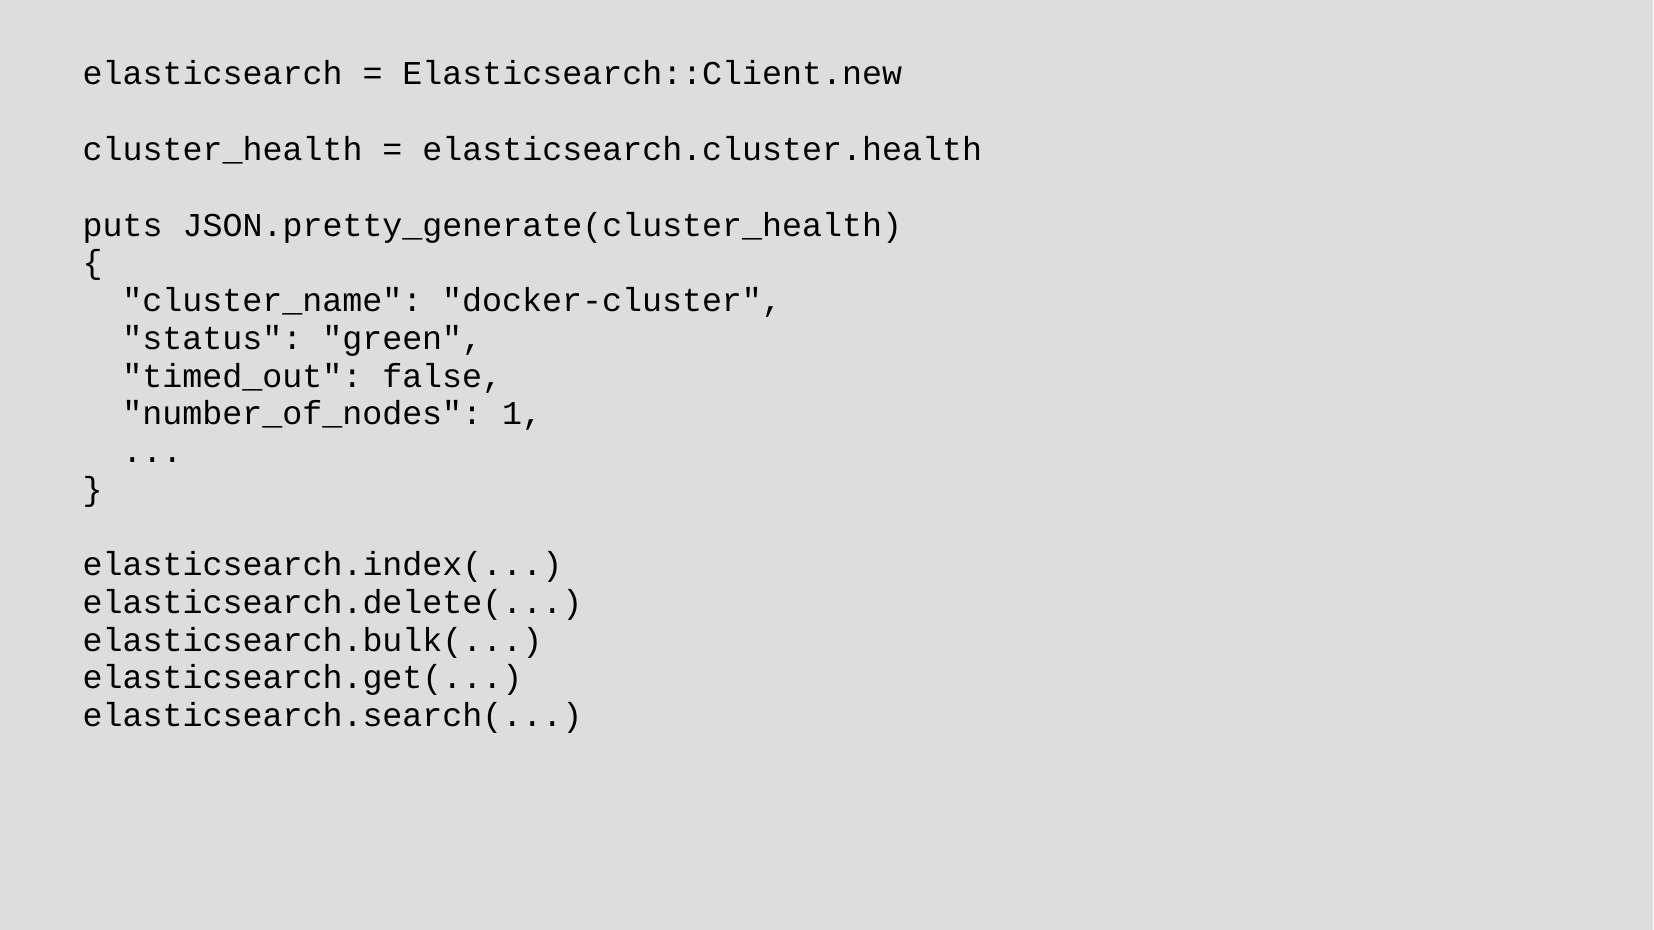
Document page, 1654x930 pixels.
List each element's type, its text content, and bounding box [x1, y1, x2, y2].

subtitle elasticsearch = Elasticsearch::Client.new cluster_health = elasticsearch.cluster.health puts JSON.pretty_generate(cluster_health) { "cluster_name": "docker-cluster", "status": "green", "timed_out": false, "number_of_nodes": 1, ... } elasticsearch.index(...) elasticsearch.delete(...) elasticsearch.bulk(...) elasticsearch.get(...) elasticsearch.search(...) [82, 37, 1571, 757]
